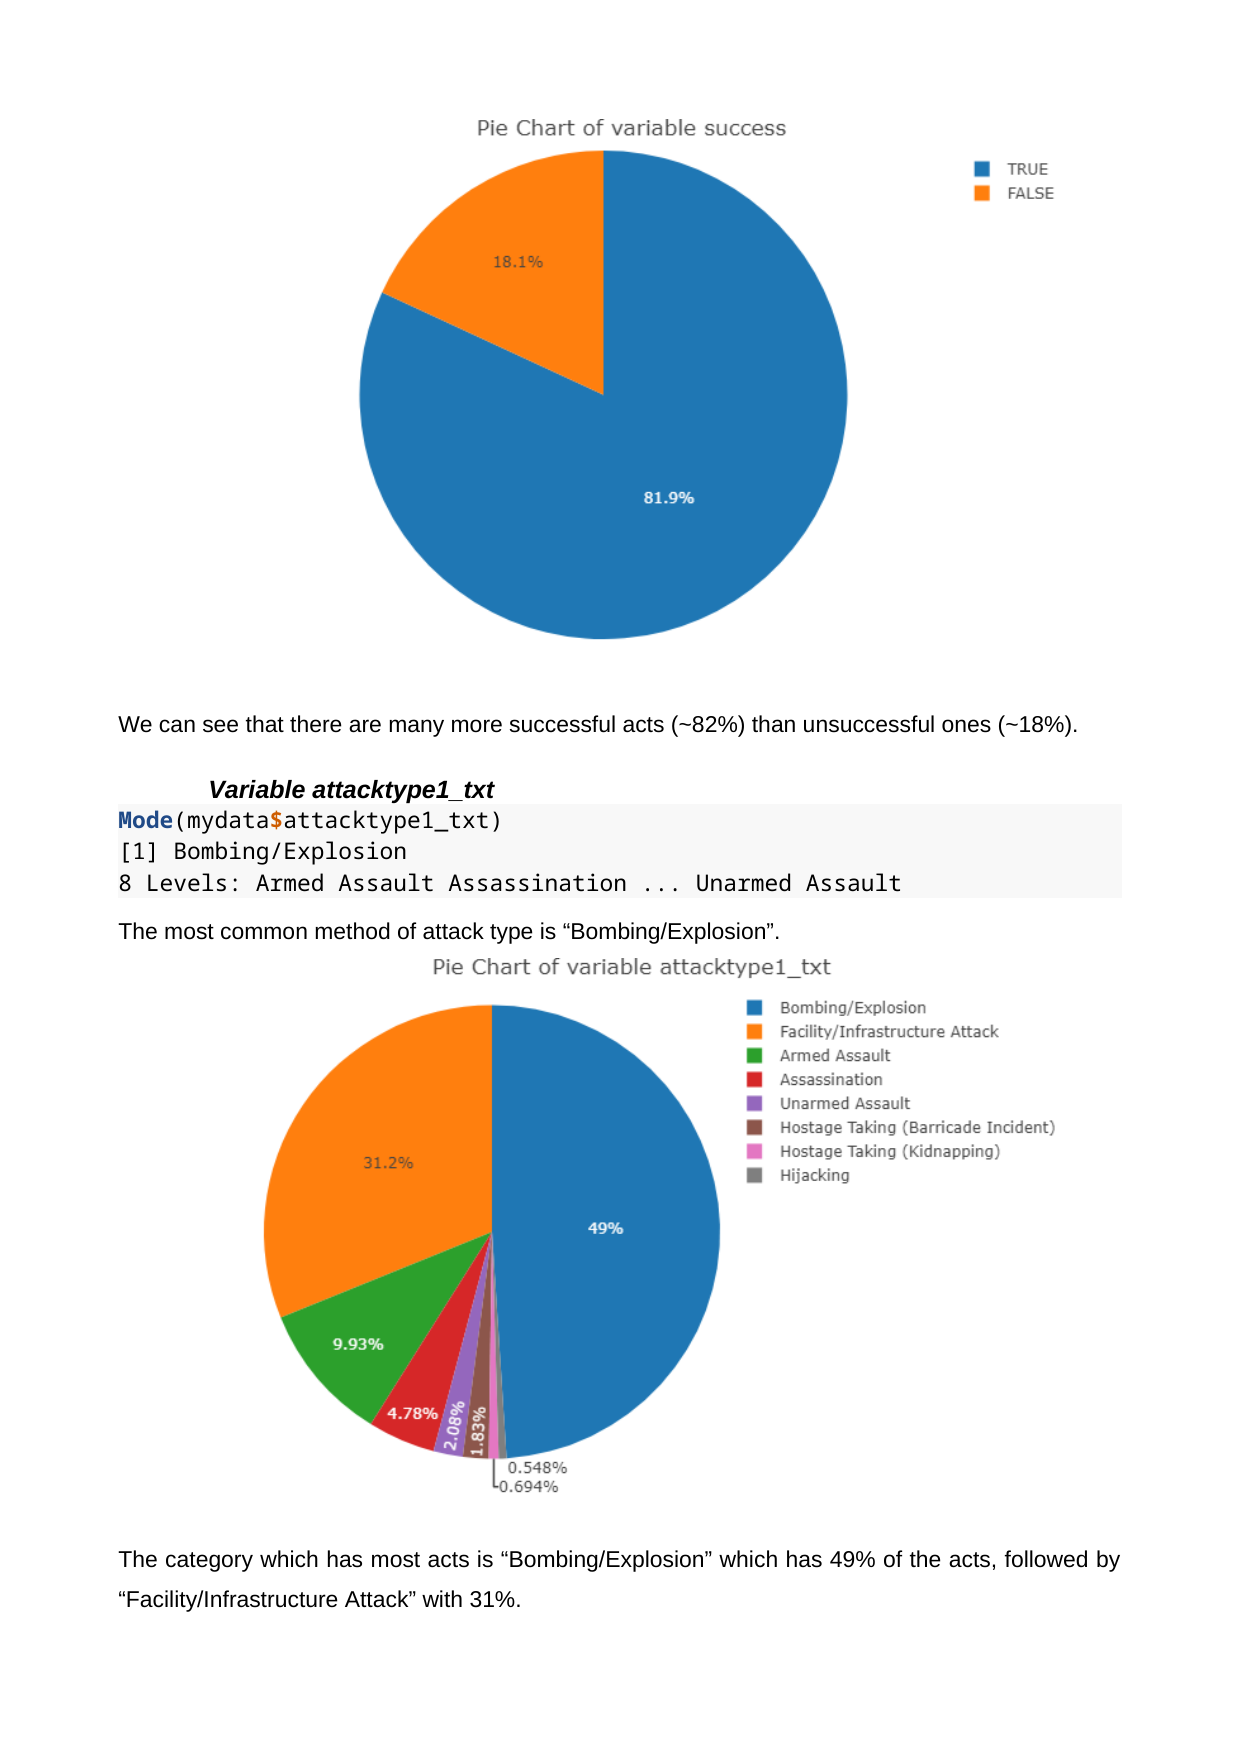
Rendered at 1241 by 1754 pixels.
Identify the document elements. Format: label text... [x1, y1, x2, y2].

picture [188, 119, 1075, 690]
text [1] Bombing/Explosion 8 Levels: Armed Assault Assassination ... Unarmed Assault [118, 835, 1122, 898]
table_header [1075, 119, 1122, 689]
picture [188, 958, 1075, 1525]
text Mode(mydata$attacktype1_txt) [118, 804, 1122, 835]
table_header [1075, 959, 1122, 1524]
text We can see that there are many more successful acts (~82%) than unsuccessful ones (~18%). [118, 711, 1122, 737]
table_header [119, 119, 188, 689]
table_header [119, 959, 188, 1524]
text The most common method of attack type is “Bombing/Explosion”. [118, 918, 1122, 945]
text The category which has most acts is “Bombing/Explosion” which has 49% of the acts, followed by “Facility/Infrastructure Attack” with 31%. [118, 1546, 1122, 1612]
subtitle Variable attacktype1_txt [118, 775, 1122, 804]
